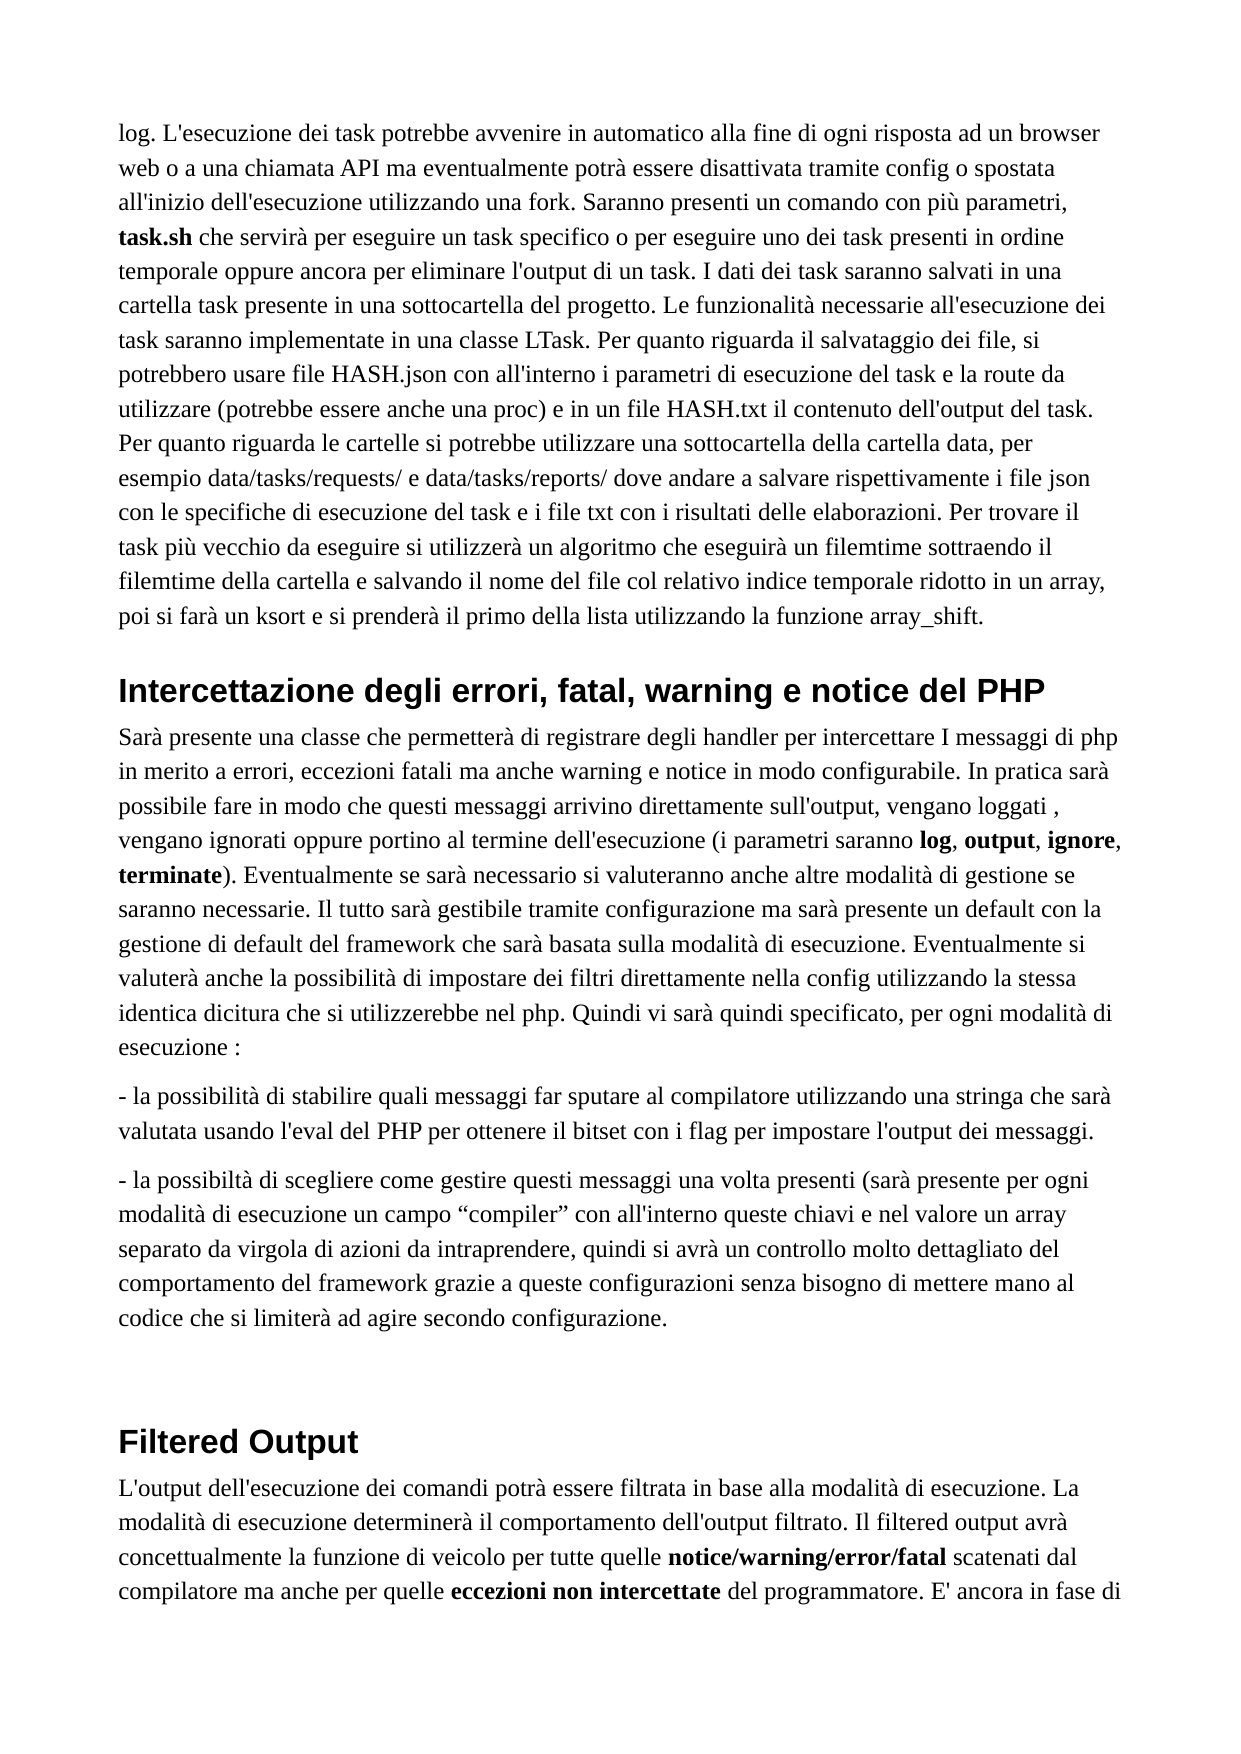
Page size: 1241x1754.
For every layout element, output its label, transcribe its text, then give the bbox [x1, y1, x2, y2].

text L'output dell'esecuzione dei comandi potrà essere filtrata in base alla modalità di esecuzione. La modalità di esecuzione determinerà il comportamento dell'output filtrato. Il filtered output avrà concettualmente la funzione di veicolo per tutte quelle notice/warning/error/fatal scatenati dal compilatore ma anche per quelle eccezioni non intercettate del programmatore. E' ancora in fase di [118, 1473, 1122, 1605]
text - la possibilità di stabilire quali messaggi far sputare al compilatore utilizzando una stringa che sarà valutata usando l'eval del PHP per ottenere il bitset con i flag per impostare l'output dei messaggi. [118, 1081, 1122, 1144]
text log. L'esecuzione dei task potrebbe avvenire in automatico alla fine di ogni risposta ad un browser web o a una chiamata API ma eventualmente potrà essere disattivata tramite config o spostata all'inizio dell'esecuzione utilizzando una fork. Saranno presenti un comando con più parametri, task.sh che servirà per eseguire un task specifico o per eseguire uno dei task presenti in ordine temporale oppure ancora per eliminare l'output di un task. I dati dei task saranno salvati in una cartella task presente in una sottocartella del progetto. Le funzionalità necessarie all'esecuzione dei task saranno implementate in una classe LTask. Per quanto riguarda il salvataggio dei file, si potrebbero usare file HASH.json con all'interno i parametri di esecuzione del task e la route da utilizzare (potrebbe essere anche una proc) e in un file HASH.txt il contenuto dell'output del task. Per quanto riguarda le cartelle si potrebbe utilizzare una sottocartella della cartella data, per esempio data/tasks/requests/ e data/tasks/reports/ dove andare a salvare rispettivamente i file json con le specifiche di esecuzione del task e i file txt con i risultati delle elaborazioni. Per trovare il task più vecchio da eseguire si utilizzerà un algoritmo che eseguirà un filemtime sottraendo il filemtime della cartella e salvando il nome del file col relativo indice temporale ridotto in un array, poi si farà un ksort e si prenderà il primo della lista utilizzando la funzione array_shift. [118, 118, 1122, 629]
text - la possibiltà di scegliere come gestire questi messaggi una volta presenti (sarà presente per ogni modalità di esecuzione un campo “compiler” con all'interno queste chiavi e nel valore un array separato da virgola di azioni da intraprendere, quindi si avrà un controllo molto dettagliato del comportamento del framework grazie a queste configurazioni senza bisogno di mettere mano al codice che si limiterà ad agire secondo configurazione. [118, 1165, 1122, 1331]
text Sarà presente una classe che permetterà di registrare degli handler per intercettare I messaggi di php in merito a errori, eccezioni fatali ma anche warning e notice in modo configurabile. In pratica sarà possibile fare in modo che questi messaggi arrivino direttamente sull'output, vengano loggati , vengano ignorati oppure portino al termine dell'esecuzione (i parametri saranno log, output, ignore, terminate). Eventualmente se sarà necessario si valuteranno anche altre modalità di gestione se saranno necessarie. Il tutto sarà gestibile tramite configurazione ma sarà presente un default con la gestione di default del framework che sarà basata sulla modalità di esecuzione. Eventualmente si valuterà anche la possibilità di impostare dei filtri direttamente nella config utilizzando la stessa identica dicitura che si utilizzerebbe nel php. Quindi vi sarà quindi specificato, per ogni modalità di esecuzione : [118, 722, 1122, 1061]
subtitle Filtered Output [118, 1422, 1122, 1460]
subtitle Intercettazione degli errori, fatal, warning e notice del PHP [118, 671, 1122, 709]
